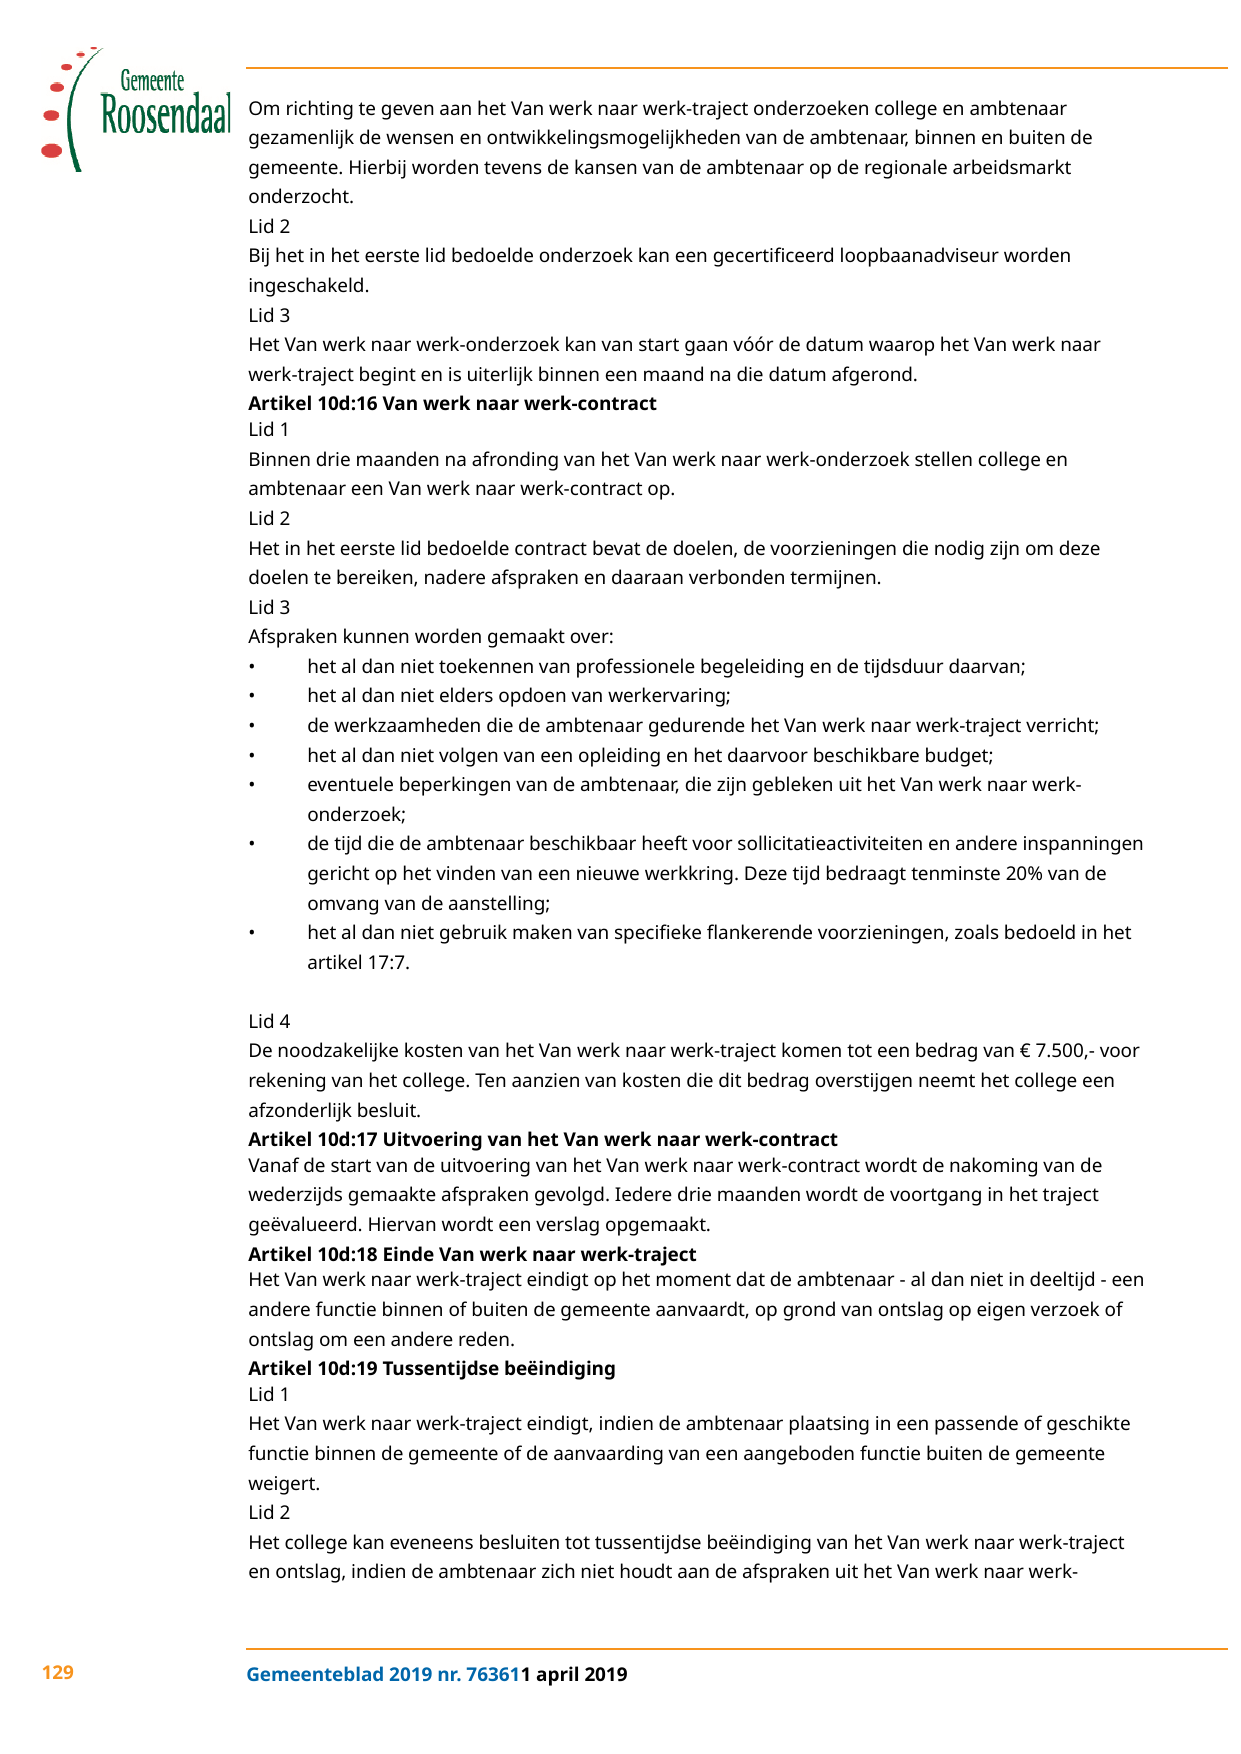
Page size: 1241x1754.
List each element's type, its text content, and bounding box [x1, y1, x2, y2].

text Het Van werk naar werk-onderzoek kan van start gaan vóór de datum waarop het Van werk naar werk-traject begint en is uiterlijk binnen een maand na die datum afgerond. [248, 331, 1152, 387]
text Lid 3 [248, 302, 1152, 328]
text Binnen drie maanden na afronding van het Van werk naar werk-onderzoek stellen college en ambtenaar een Van werk naar werk-contract op. [248, 446, 1152, 501]
text Afspraken kunnen worden gemaakt over: [248, 623, 1152, 649]
list het al dan niet elders opdoen van werkervaring; [248, 683, 1152, 708]
text De noodzakelijke kosten van het Van werk naar werk-traject komen tot een bedrag van € 7.500,- voor rekening van het college. Ten aanzien van kosten die dit bedrag overstijgen neemt het college een afzonderlijk besluit. [248, 1038, 1152, 1122]
text Om richting te geven aan het Van werk naar werk-traject onderzoeken college en ambtenaar gezamenlijk de wensen en ontwikkelingsmogelijkheden van de ambtenaar, binnen en buiten de gemeente. Hierbij worden tevens de kansen van de ambtenaar op de regionale arbeidsmarkt onderzocht. [248, 95, 1152, 209]
text Bij het in het eerste lid bedoelde onderzoek kan een gecertificeerd loopbaanadviseur worden ingeschakeld. [248, 243, 1152, 298]
list het al dan niet toekennen van professionele begeleiding en de tijdsduur daarvan; [248, 653, 1152, 679]
text Lid 2 [248, 505, 1152, 531]
text Lid 1 [248, 416, 1152, 442]
text Lid 3 [248, 594, 1152, 619]
text Artikel 10d:16 Van werk naar werk-contract [248, 391, 1152, 416]
text Artikel 10d:17 Uitvoering van het Van werk naar werk-contract [248, 1126, 1152, 1152]
text Artikel 10d:19 Tussentijdse beëindiging [248, 1355, 1152, 1381]
list het al dan niet volgen van een opleiding en het daarvoor beschikbare budget; [248, 742, 1152, 767]
text Lid 2 [248, 213, 1152, 239]
list de werkzaamheden die de ambtenaar gedurende het Van werk naar werk-traject verricht; [248, 712, 1152, 738]
text Het Van werk naar werk-traject eindigt, indien de ambtenaar plaatsing in een passende of geschikte functie binnen de gemeente of de aanvaarding van een aangeboden functie buiten de gemeente weigert. [248, 1411, 1152, 1496]
text Lid 4 [248, 1008, 1152, 1034]
text Lid 1 [248, 1381, 1152, 1407]
text Het in het eerste lid bedoelde contract bevat de doelen, de voorzieningen die nodig zijn om deze doelen te bereiken, nadere afspraken en daaraan verbonden termijnen. [248, 535, 1152, 590]
text Het college kan eveneens besluiten tot tussentijdse beëindiging van het Van werk naar werk-traject en ontslag, indien de ambtenaar zich niet houdt aan de afspraken uit het Van werk naar werk- [248, 1529, 1152, 1584]
text Lid 2 [248, 1499, 1152, 1525]
picture [41, 47, 231, 172]
text Artikel 10d:18 Einde Van werk naar werk-traject [248, 1241, 1152, 1267]
list het al dan niet gebruik maken van specifieke flankerende voorzieningen, zoals bedoeld in het artikel 17:7. [248, 919, 1152, 974]
text Vanaf de start van de uitvoering van het Van werk naar werk-contract wordt de nakoming van de wederzijds gemaakte afspraken gevolgd. Iedere drie maanden wordt de voortgang in het traject geëvalueerd. Hiervan wordt een verslag opgemaakt. [248, 1152, 1152, 1237]
list de tijd die de ambtenaar beschikbaar heeft voor sollicitatieactiviteiten en andere inspanningen gericht op het vinden van een nieuwe werkkring. Deze tijd bedraagt tenminste 20% van de omvang van de aanstelling; [248, 831, 1152, 915]
list eventuele beperkingen van de ambtenaar, die zijn gebleken uit het Van werk naar werk-onderzoek; [248, 771, 1152, 827]
text Het Van werk naar werk-traject eindigt op het moment dat de ambtenaar - al dan niet in deeltijd - een andere functie binnen of buiten de gemeente aanvaardt, op grond van ontslag op eigen verzoek of ontslag om een andere reden. [248, 1267, 1152, 1351]
